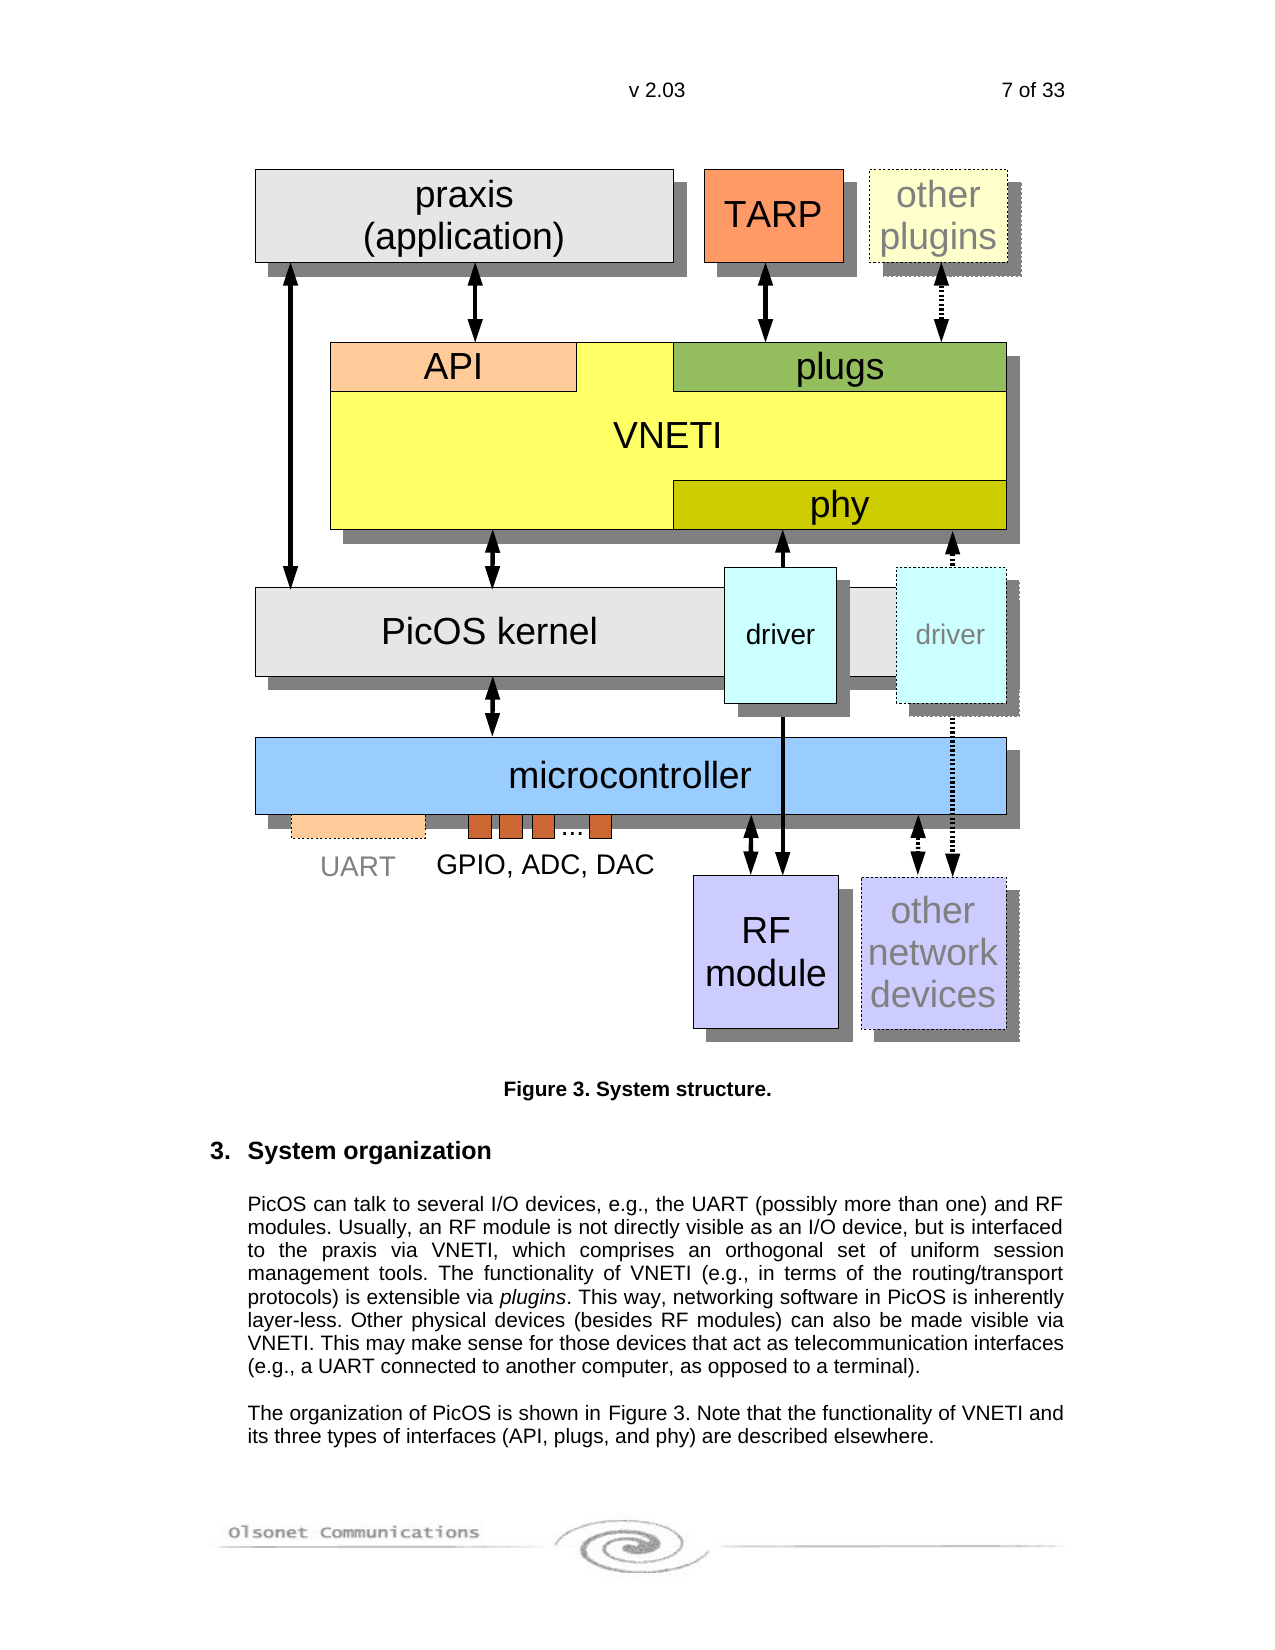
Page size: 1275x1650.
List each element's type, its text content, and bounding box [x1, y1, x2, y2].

text The organization of PicOS is shown in Figure 3. Note that the functionality of VNETI and its three types of interfaces (API, plugs, and phy) are described elsewhere. [247, 1401, 1065, 1448]
subtitle System organization [210, 1136, 1065, 1164]
text Figure 3. System structure. [210, 1077, 1065, 1101]
picture [210, 1504, 1065, 1596]
text PicOS can talk to several I/O devices, e.g., the UART (possibly more than one) and RF modules. Usually, an RF module is not directly visible as an I/O device, but is interfaced to the praxis via VNETI, which comprises an orthogonal set of uniform session management tools. The functionality of VNETI (e.g., in terms of the routing/transport protocols) is extensible via plugins. This way, networking software in PicOS is inherently layer-less. Other physical devices (besides RF modules) can also be made visible via VNETI. This may make sense for those devices that act as telecommunication interfaces (e.g., a UART connected to another computer, as opposed to a terminal). [247, 1192, 1065, 1378]
